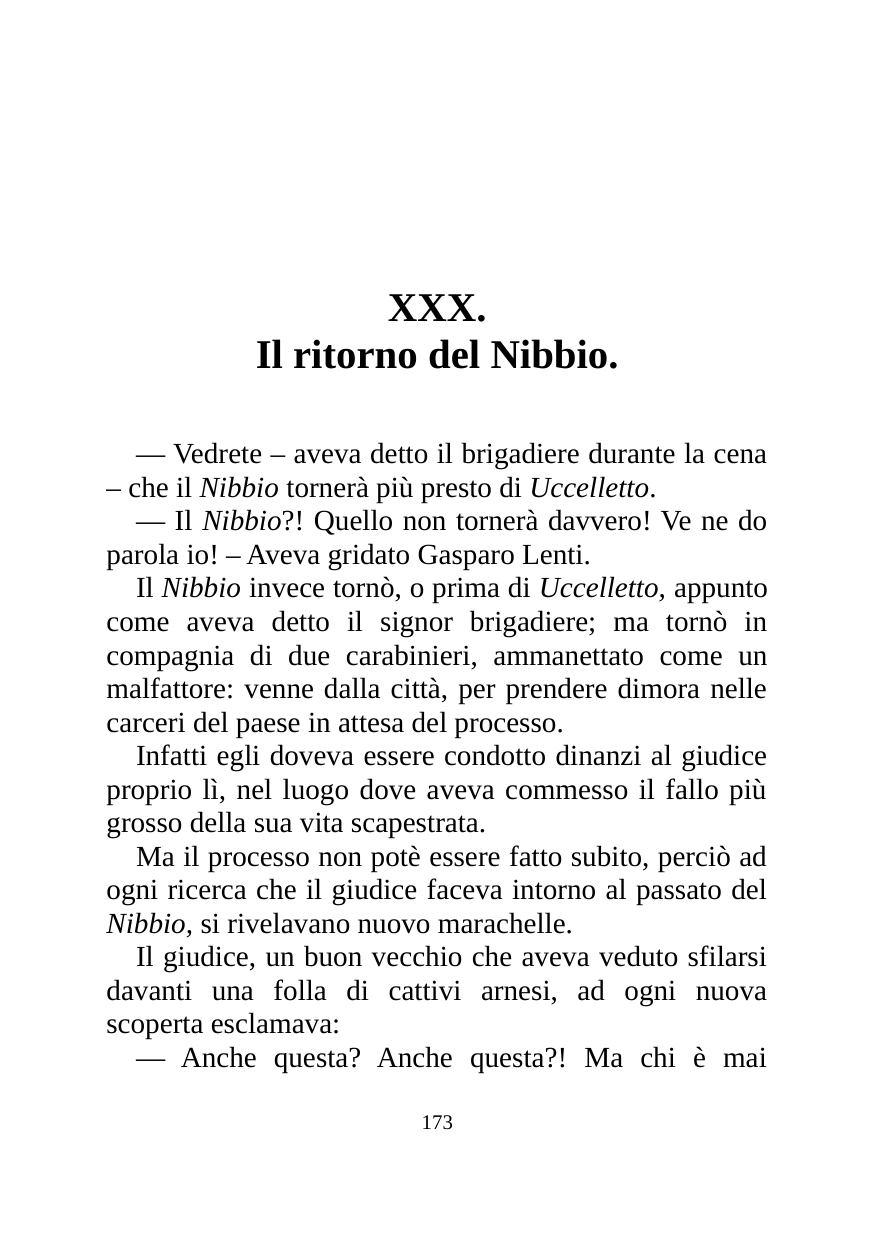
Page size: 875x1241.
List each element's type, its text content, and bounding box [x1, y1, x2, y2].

subtitle XXX. Il ritorno del Nibbio. [106, 283, 768, 377]
text Infatti egli doveva essere condotto dinanzi al giudice proprio lì, nel luogo dove aveva commesso il fallo più grosso della sua vita scapestrata. [106, 738, 768, 839]
text — Vedrete – aveva detto il brigadiere durante la cena – che il Nibbio tornerà più presto di Uccelletto. [106, 436, 768, 503]
text — Il Nibbio?! Quello non tornerà davvero! Ve ne do parola io! – Aveva gridato Gasparo Lenti. [106, 503, 768, 571]
text — Anche questa? Anche questa?! Ma chi è mai [106, 1040, 768, 1074]
text Il giudice, un buon vecchio che aveva veduto sfilarsi davanti una folla di cattivi arnesi, ad ogni nuova scoperta esclamava: [106, 939, 768, 1040]
text Il Nibbio invece tornò, o prima di Uccelletto, appunto come aveva detto il signor brigadiere; ma tornò in compagnia di due carabinieri, ammanettato come un malfattore: venne dalla città, per prendere dimora nelle carceri del paese in attesa del processo. [106, 571, 768, 738]
text Ma il processo non potè essere fatto subito, perciò ad ogni ricerca che il giudice faceva intorno al passato del Nibbio, si rivelavano nuovo marachelle. [106, 839, 768, 939]
